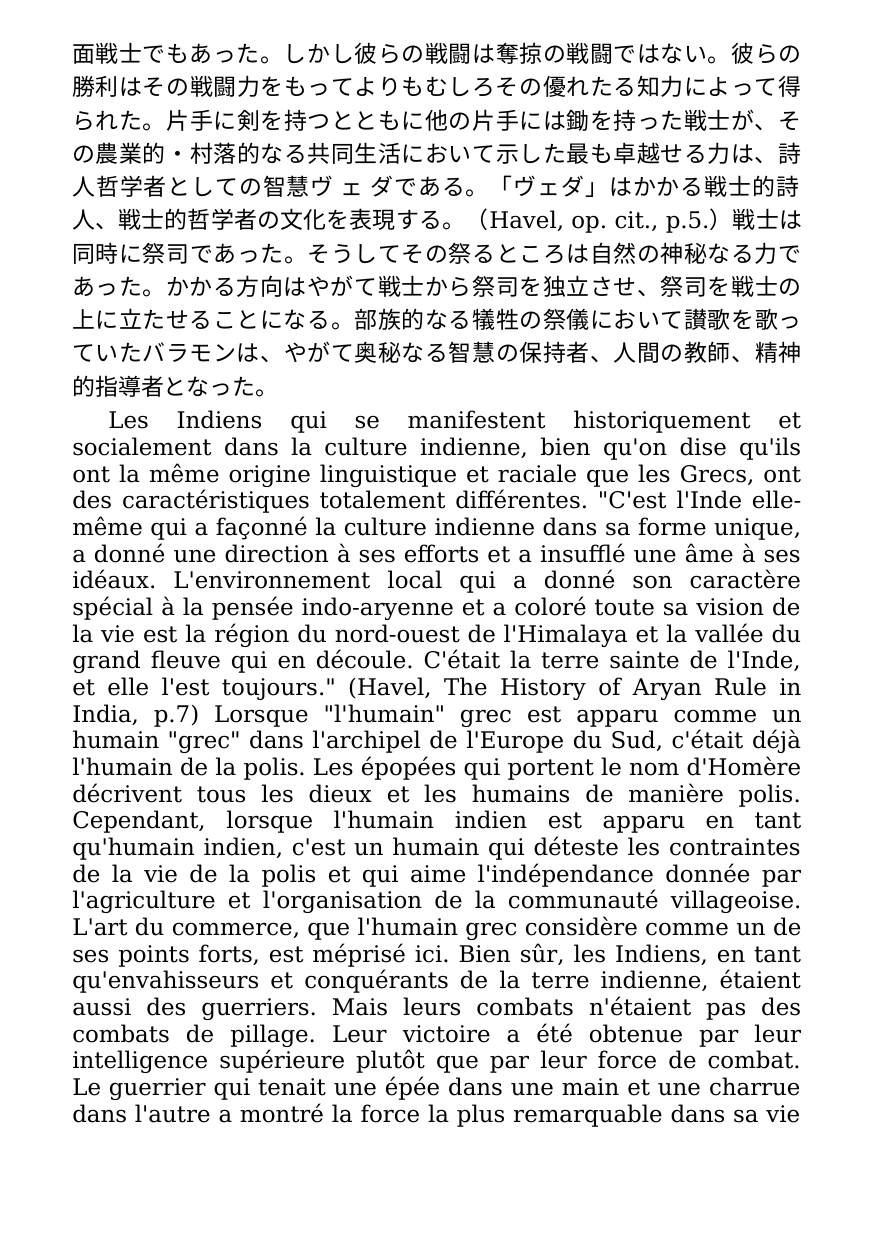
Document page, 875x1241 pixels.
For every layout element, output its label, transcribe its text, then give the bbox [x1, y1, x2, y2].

text 面戦士でもあった。しかし彼らの戦闘は奪掠の戦闘ではない。彼らの勝利はその戦闘力をもってよりもむしろその優れたる知力によって得られた。片手に剣を持つとともに他の片手には鋤を持った戦士が、その農業的・村落的なる共同生活において示した最も卓越せる力は、詩人哲学者としての智慧ヴ ェ ダである。「ヴェダ」はかかる戦士的詩人、戦士的哲学者の文化を表現する。（Havel, op. cit., p.5.）戦士は同時に祭司であった。そうしてその祭るところは自然の神秘なる力であった。かかる方向はやがて戦士から祭司を独立させ、祭司を戦士の上に立たせることになる。部族的なる犠牲の祭儀において讃歌を歌っていたバラモンは、やがて奥秘なる智慧の保持者、人間の教師、精神的指導者となった。 [72, 36, 802, 402]
text Les Indiens qui se manifestent historiquement et socialement dans la culture indienne, bien qu'on dise qu'ils ont la même origine linguistique et raciale que les Grecs, ont des caractéristiques totalement différentes. "C'est l'Inde elle-même qui a façonné la culture indienne dans sa forme unique, a donné une direction à ses efforts et a insufflé une âme à ses idéaux. L'environnement local qui a donné son caractère spécial à la pensée indo-aryenne et a coloré toute sa vision de la vie est la région du nord-ouest de l'Himalaya et la vallée du grand fleuve qui en découle. C'était la terre sainte de l'Inde, et elle l'est toujours." (Havel, The History of Aryan Rule in India, p.7) Lorsque "l'humain" grec est apparu comme un humain "grec" dans l'archipel de l'Europe du Sud, c'était déjà l'humain de la polis. Les épopées qui portent le nom d'Homère décrivent tous les dieux et les humains de manière polis. Cependant, lorsque l'humain indien est apparu en tant qu'humain indien, c'est un humain qui déteste les contraintes de la vie de la polis et qui aime l'indépendance donnée par l'agriculture et l'organisation de la communauté villageoise. L'art du commerce, que l'humain grec considère comme un de ses points forts, est méprisé ici. Bien sûr, les Indiens, en tant qu'envahisseurs et conquérants de la terre indienne, étaient aussi des guerriers. Mais leurs combats n'étaient pas des combats de pillage. Leur victoire a été obtenue par leur intelligence supérieure plutôt que par leur force de combat. Le guerrier qui tenait une épée dans une main et une charrue dans l'autre a montré la force la plus remarquable dans sa vie [72, 407, 802, 1127]
